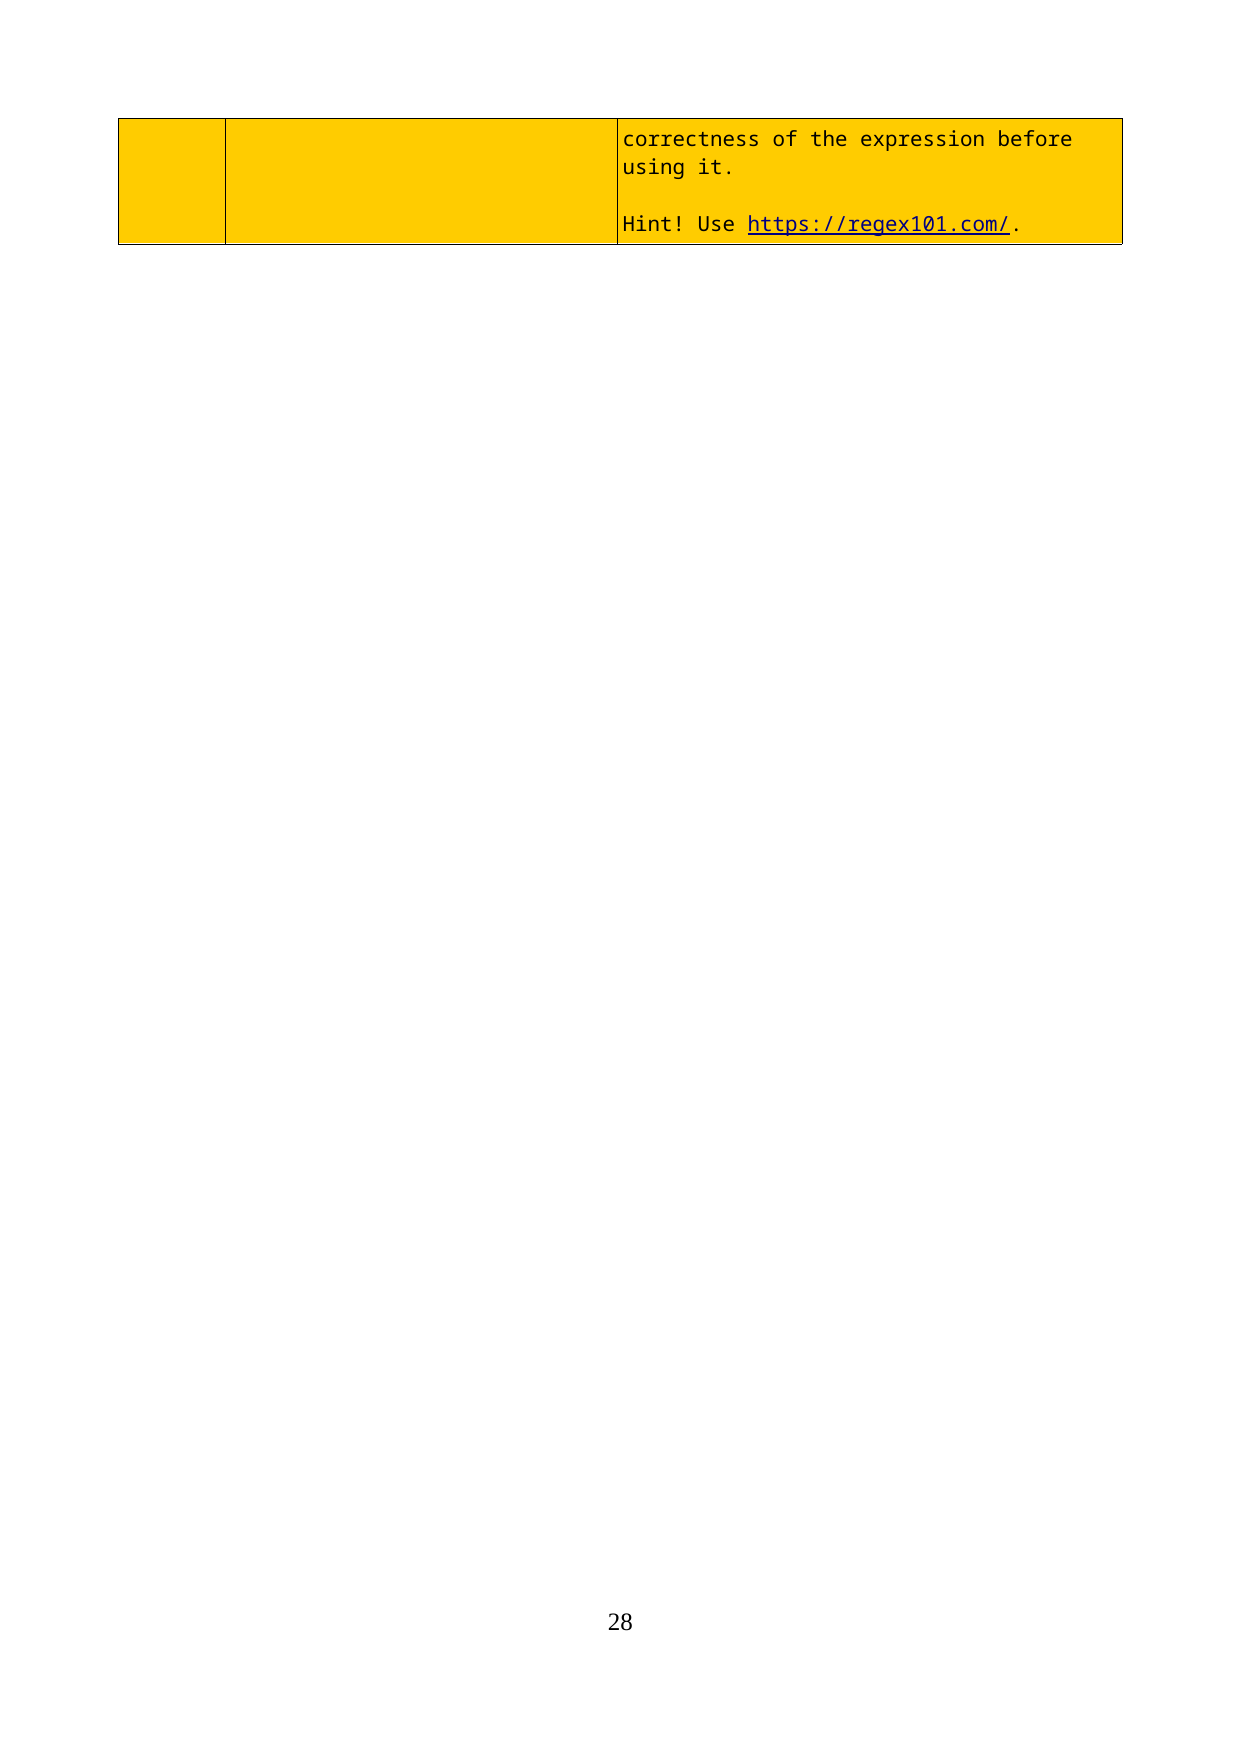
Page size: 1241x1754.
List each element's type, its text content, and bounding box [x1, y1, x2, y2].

table_cell correctness of the expression before using it. Hint! Use https://regex101.com/. [618, 119, 1122, 243]
table_cell [119, 119, 225, 243]
table_cell [226, 119, 617, 243]
